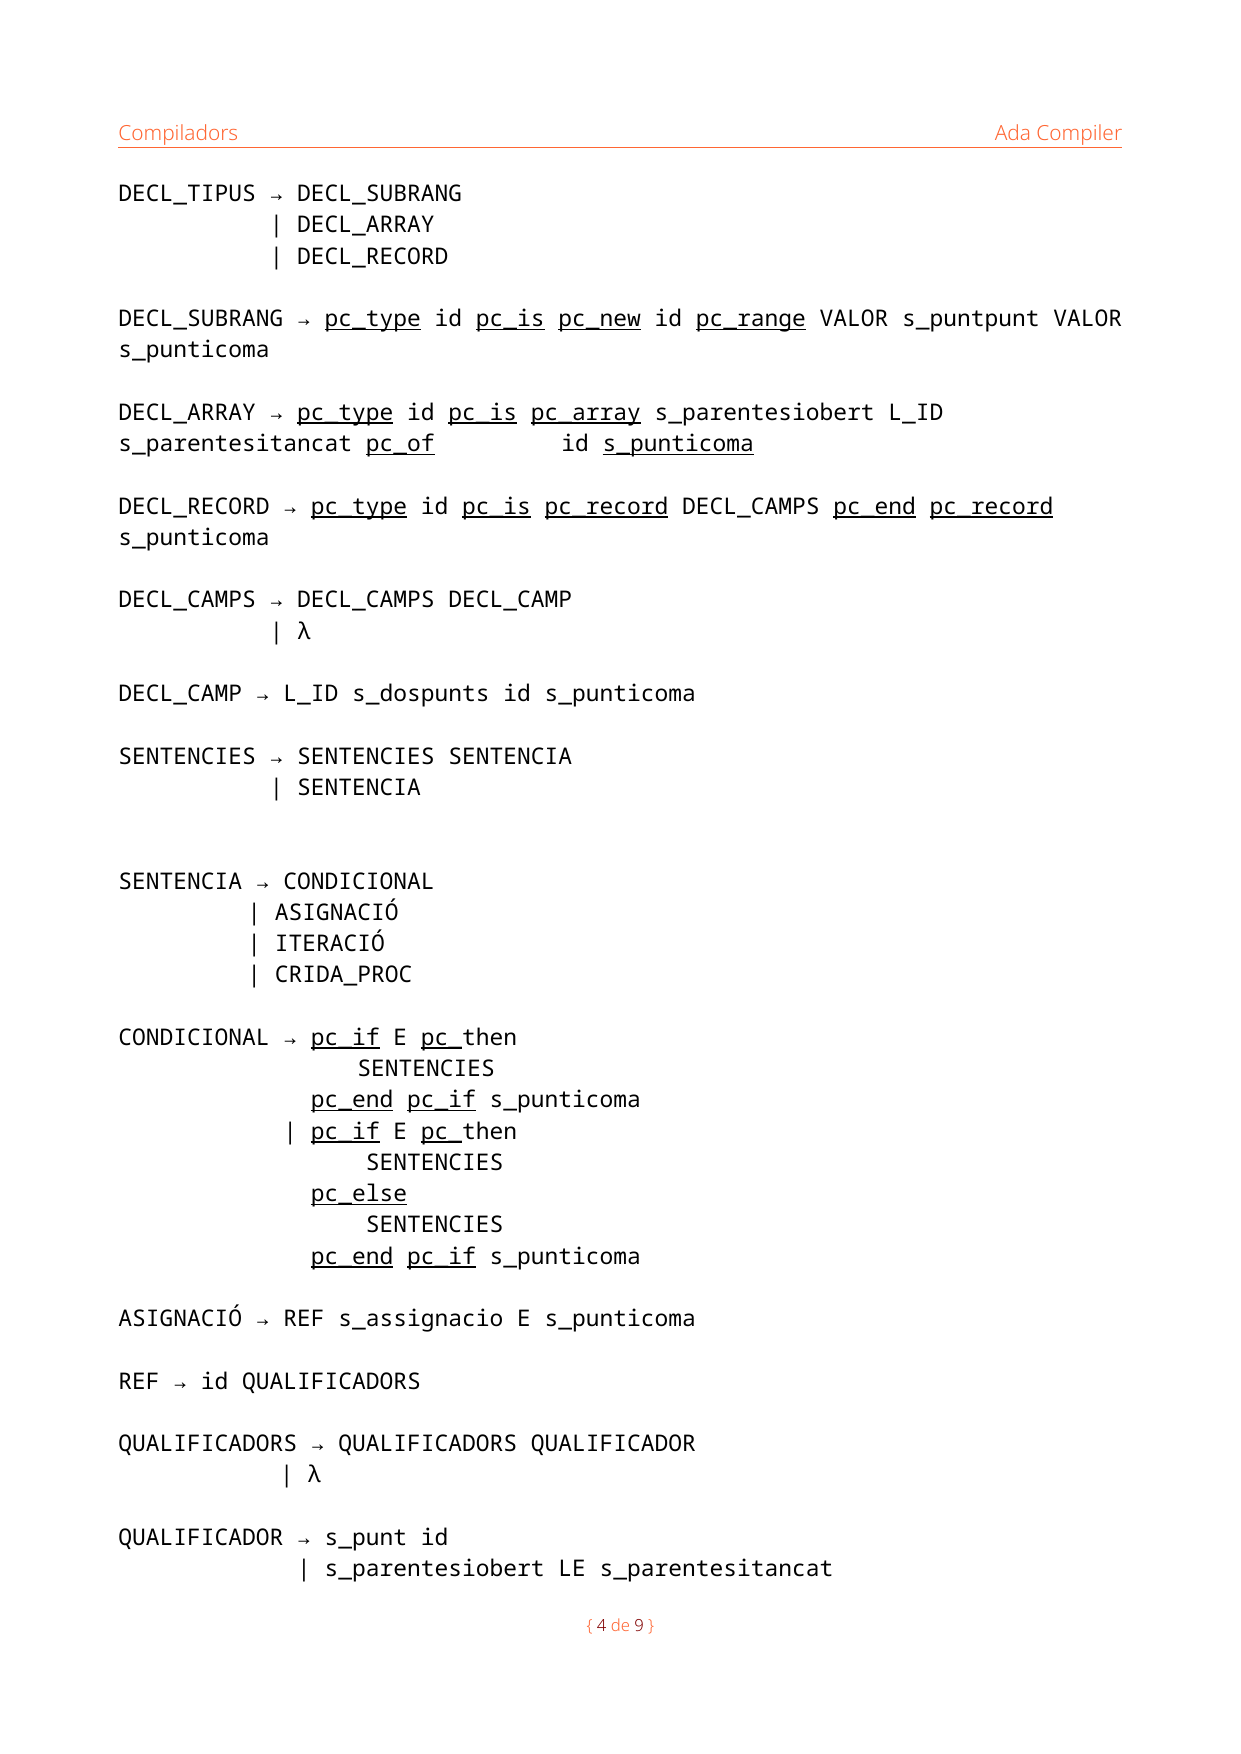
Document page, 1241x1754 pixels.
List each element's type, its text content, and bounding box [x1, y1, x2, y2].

text QUALIFICADOR → s_punt id [118, 1521, 1122, 1552]
text | λ [118, 614, 1122, 646]
text SENTENCIES → SENTENCIES SENTENCIA [118, 739, 1122, 771]
text SENTENCIA → CONDICIONAL [118, 864, 1122, 896]
text pc_else [118, 1177, 1122, 1208]
text CONDICIONAL → pc_if E pc_then [118, 1021, 1122, 1052]
text DECL_CAMP → L_ID s_dospunts id s_punticoma [118, 677, 1122, 708]
text SENTENCIES [118, 1052, 1122, 1083]
text DECL_TIPUS → DECL_SUBRANG [118, 177, 1122, 208]
text | pc_if E pc_then [118, 1114, 1122, 1146]
text | ITERACIÓ [118, 927, 1122, 958]
text DECL_ARRAY → pc_type id pc_is pc_array s_parentesiobert L_ID s_parentesitancat pc_of id s_punticoma [118, 396, 1122, 458]
text DECL_SUBRANG → pc_type id pc_is pc_new id pc_range VALOR s_puntpunt VALOR s_punticoma [118, 302, 1122, 364]
text QUALIFICADORS → QUALIFICADORS QUALIFICADOR [118, 1427, 1122, 1458]
text SENTENCIES [118, 1146, 1122, 1177]
text | CRIDA_PROC [118, 958, 1122, 989]
text DECL_RECORD → pc_type id pc_is pc_record DECL_CAMPS pc_end pc_record s_punticoma [118, 489, 1122, 552]
text | DECL_RECORD [118, 239, 1122, 271]
text REF → id QUALIFICADORS [118, 1364, 1122, 1396]
text DECL_CAMPS → DECL_CAMPS DECL_CAMP [118, 583, 1122, 614]
text | λ [118, 1458, 1122, 1489]
text | ASIGNACIÓ [118, 896, 1122, 927]
text pc_end pc_if s_punticoma [118, 1239, 1122, 1271]
text | DECL_ARRAY [118, 208, 1122, 239]
text ASIGNACIÓ → REF s_assignacio E s_punticoma [118, 1302, 1122, 1333]
text | SENTENCIA [118, 771, 1122, 802]
text SENTENCIES [118, 1208, 1122, 1239]
text pc_end pc_if s_punticoma [118, 1083, 1122, 1114]
text | s_parentesiobert LE s_parentesitancat [118, 1552, 1122, 1583]
